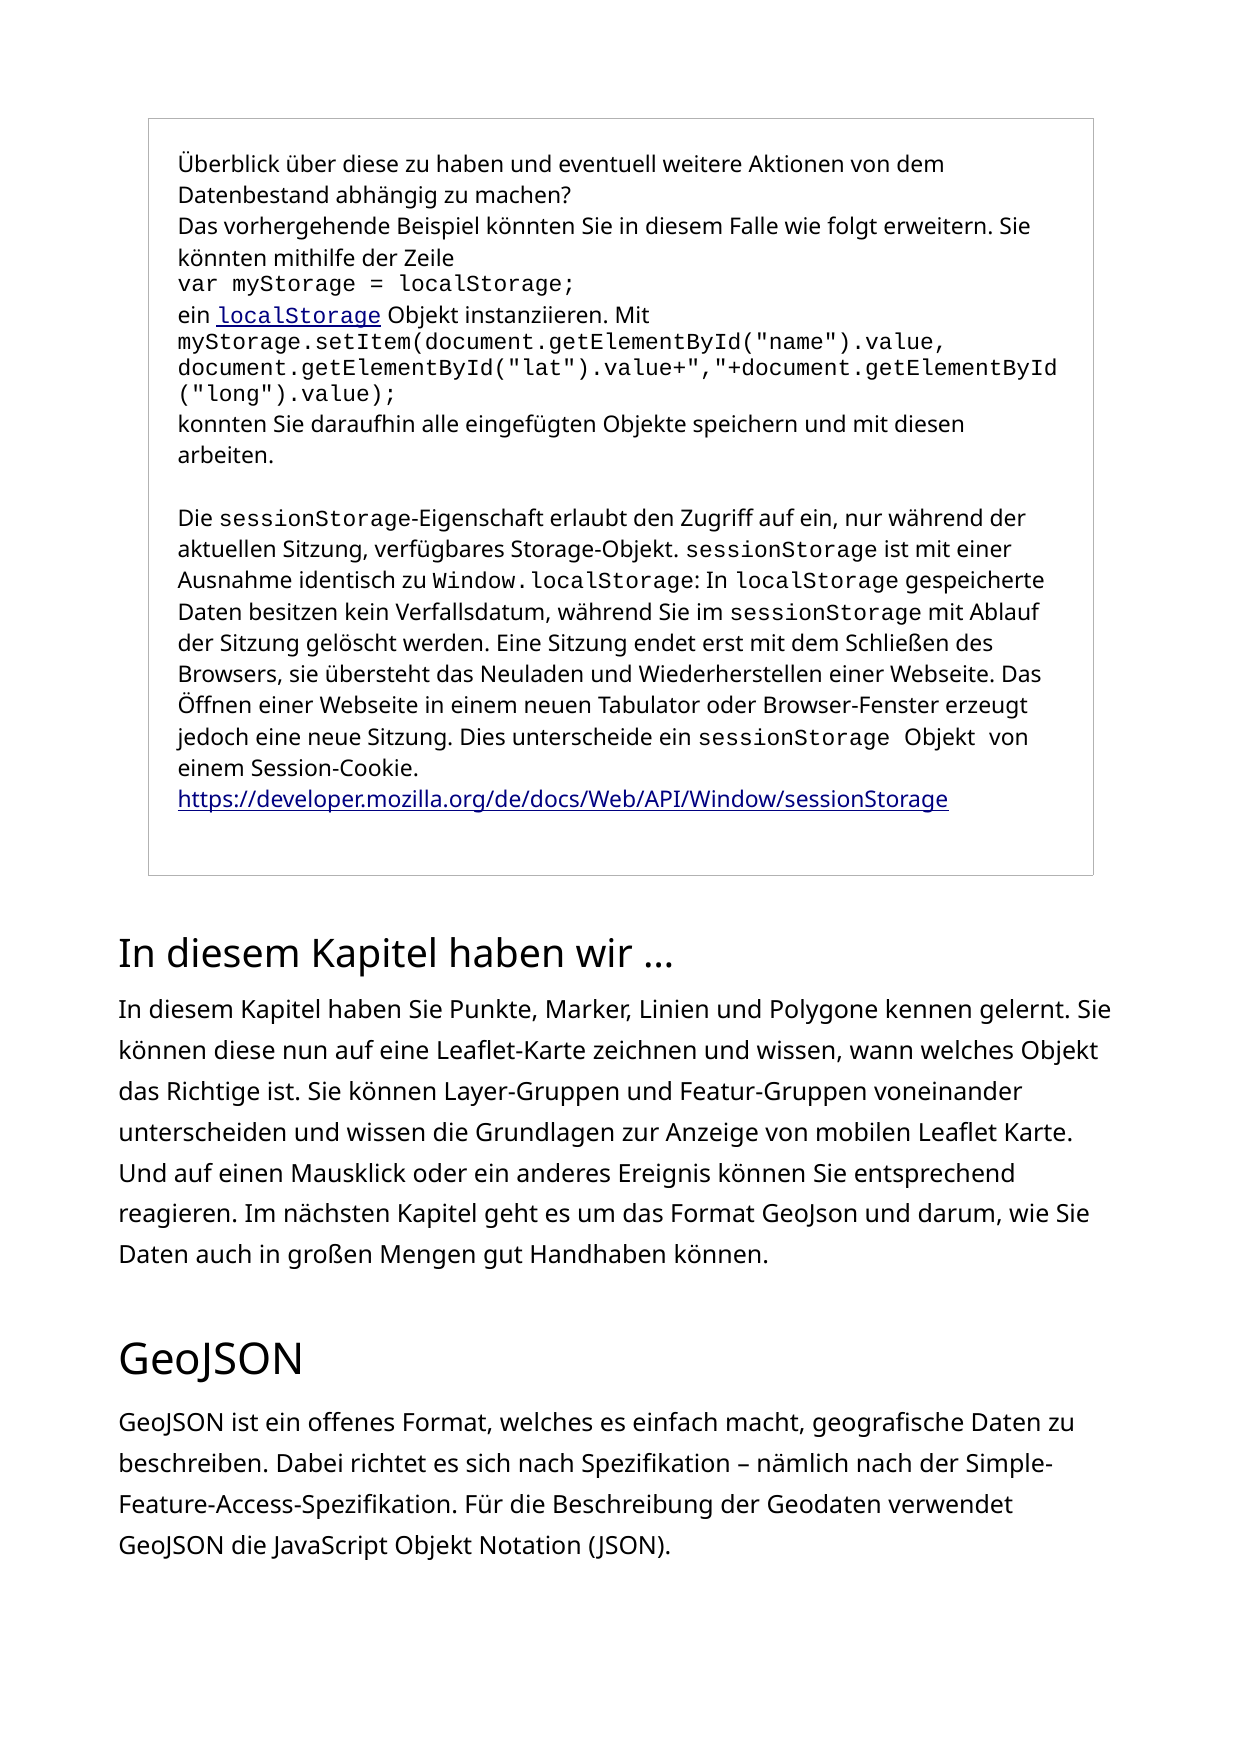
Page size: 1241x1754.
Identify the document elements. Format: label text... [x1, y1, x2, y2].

text In diesem Kapitel haben Sie Punkte, Marker, Linien und Polygone kennen gelernt. Sie können diese nun auf eine Leaflet-Karte zeichnen und wissen, wann welches Objekt das Richtige ist. Sie können Layer-Gruppen und Featur-Gruppen voneinander unterscheiden und wissen die Grundlagen zur Anzeige von mobilen Leaflet Karte. Und auf einen Mausklick oder ein anderes Ereignis können Sie entsprechend reagieren. Im nächsten Kapitel geht es um das Format GeoJson und darum, wie Sie Daten auch in großen Mengen gut Handhaben können. [118, 992, 1122, 1271]
text GeoJSON ist ein offenes Format, welches es einfach macht, geografische Daten zu beschreiben. Dabei richtet es sich nach Spezifikation – nämlich nach der Simple-Feature-Access-Spezifikation. Für die Beschreibung der Geodaten verwendet GeoJSON die JavaScript Objekt Notation (JSON). [118, 1405, 1122, 1562]
text Überblick über diese zu haben und eventuell weitere Aktionen von dem Datenbestand abhängig zu machen? Das vorhergehende Beispiel könnten Sie in diesem Falle wie folgt erweitern. Sie könnten mithilfe der Zeile var myStorage = localStorage; ein localStorage Objekt instanziieren. Mit myStorage.setItem(document.getElementById("name").value, document.getElementById("lat").value+","+document.getElementById("long").value); konnten Sie daraufhin alle eingefügten Objekte speichern und mit diesen arbeiten. Die sessionStorage-Eigenschaft erlaubt den Zugriff auf ein, nur während der aktuellen Sitzung, verfügbares Storage-Objekt. sessionStorage ist mit einer Ausnahme identisch zu Window.localStorage: In localStorage gespeicherte Daten besitzen kein Verfallsdatum, während Sie im sessionStorage mit Ablauf der Sitzung gelöscht werden. Eine Sitzung endet erst mit dem Schließen des Browsers, sie übersteht das Neuladen und Wiederherstellen einer Webseite. Das Öffnen einer Webseite in einem neuen Tabulator oder Browser-Fenster erzeugt jedoch eine neue Sitzung. Dies unterscheide ein sessionStorage Objekt von einem Session-Cookie. https://developer.mozilla.org/de/docs/Web/API/Window/sessionStorage [149, 119, 1093, 875]
subtitle In diesem Kapitel haben wir … [118, 926, 1122, 979]
subtitle GeoJSON [118, 1328, 1122, 1387]
